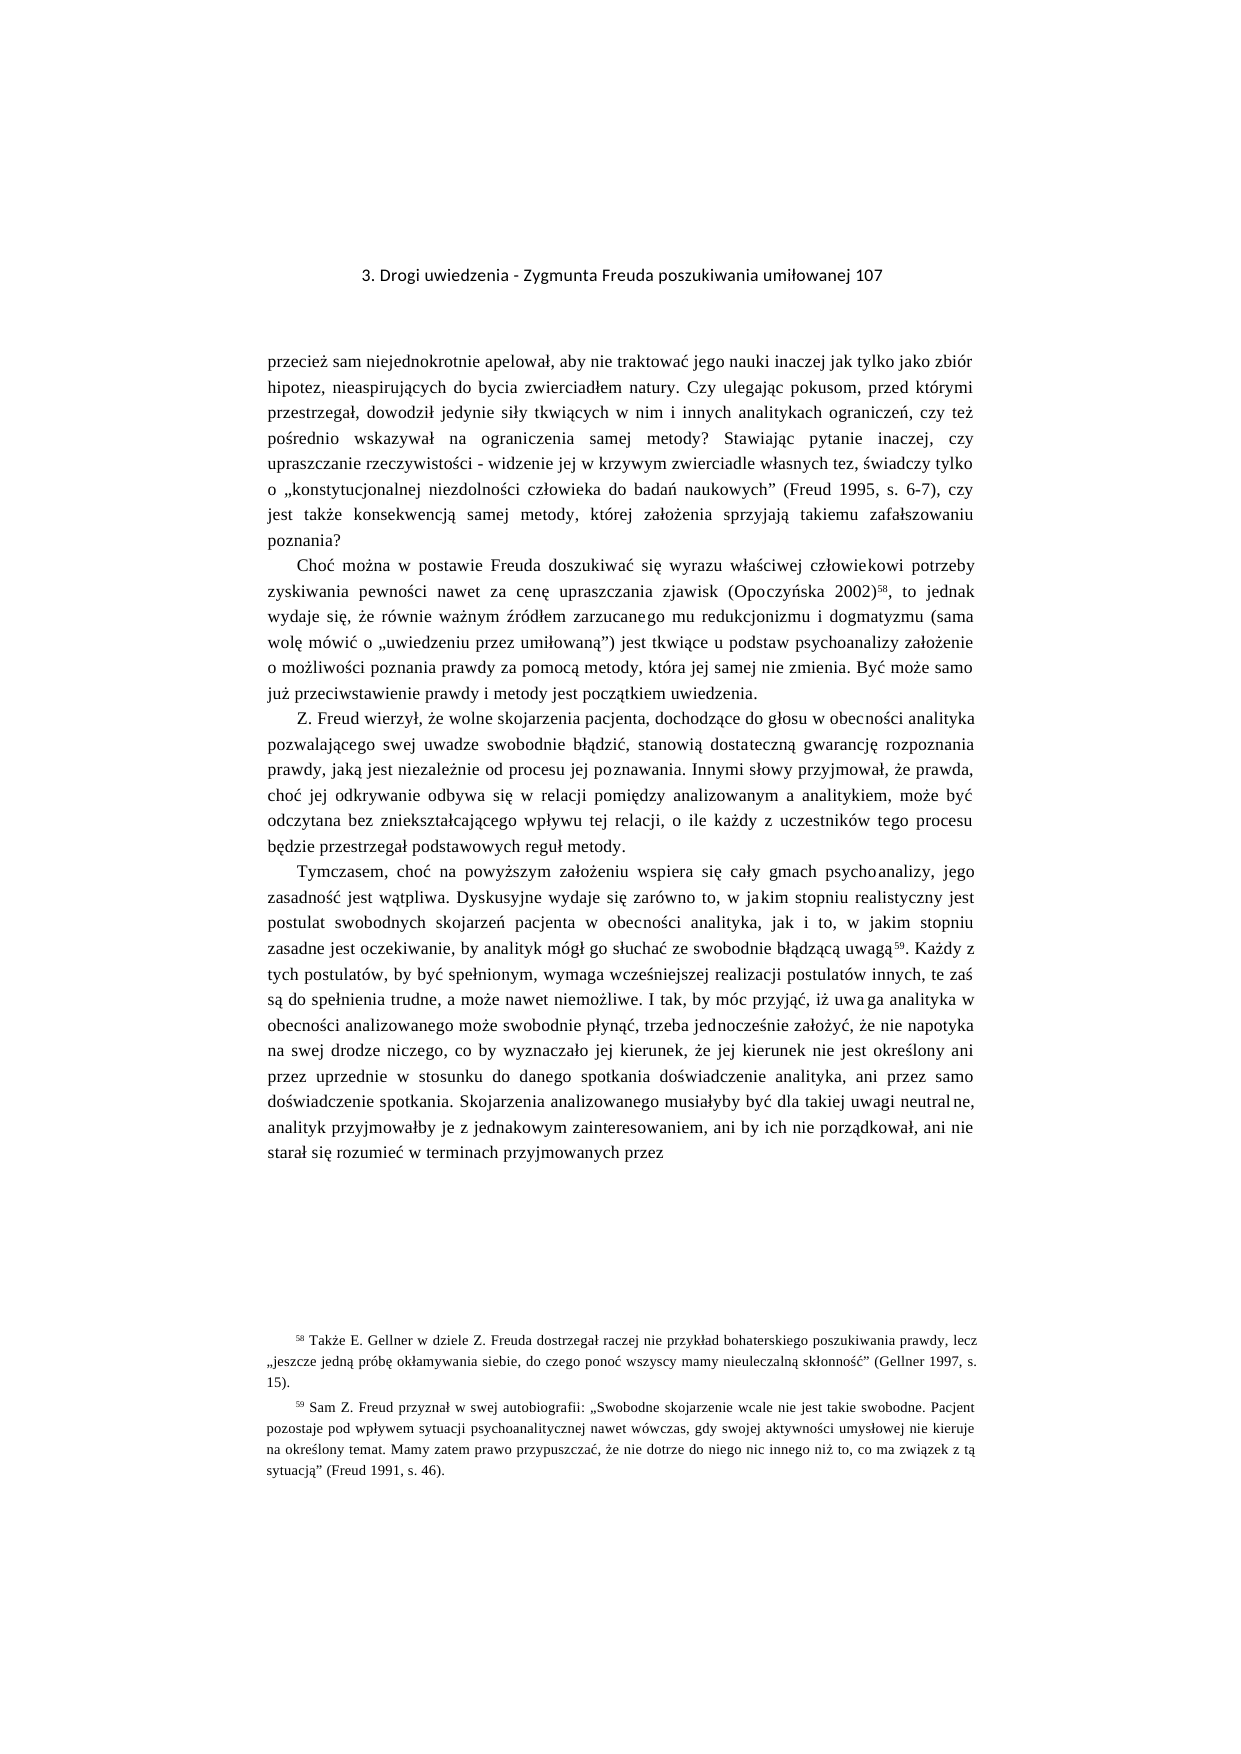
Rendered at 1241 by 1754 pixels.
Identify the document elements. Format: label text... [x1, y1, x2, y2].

text 59 Sam Z. Freud przyznał w swej autobiografii: „Swobodne skojarzenie wcale nie jest takie swobodne. Pacjent pozostaje pod wpływem sytuacji psychoanalitycznej nawet wówczas, gdy swojej aktywności umysłowej nie kieruje na określony temat. Mamy zatem prawo przypuszczać, że nie dotrze do niego nic innego niż to, co ma związek z tą sytuacją” (Freud 1991, s. 46). [266, 1395, 977, 1479]
text Choć można w postawie Freuda doszukiwać się wyrazu właściwej człowie­kowi potrzeby zyskiwania pewności nawet za cenę upraszczania zjawisk (Opo­czyńska 2002)58, to jednak wydaje się, że równie ważnym źródłem zarzucane­go mu redukcjonizmu i dogmatyzmu (sama wolę mówić o „uwiedzeniu przez umiłowaną”) jest tkwiące u podstaw psychoanalizy założenie o możliwości poz­nania prawdy za pomocą metody, która jej samej nie zmienia. Być może samo już przeciwstawienie prawdy i metody jest początkiem uwiedzenia. [267, 551, 975, 704]
text Tymczasem, choć na powyższym założeniu wspiera się cały gmach psycho­analizy, jego zasadność jest wątpliwa. Dyskusyjne wydaje się zarówno to, w ja­kim stopniu realistyczny jest postulat swobodnych skojarzeń pacjenta w obec­ności analityka, jak i to, w jakim stopniu zasadne jest oczekiwanie, by analityk mógł go słuchać ze swobodnie błądzącą uwagą59. Każdy z tych postulatów, by być spełnionym, wymaga wcześniejszej realizacji postulatów innych, te zaś są do spełnienia trudne, a może nawet niemożliwe. I tak, by móc przyjąć, iż uwa­ga analityka w obecności analizowanego może swobodnie płynąć, trzeba jed­nocześnie założyć, że nie napotyka na swej drodze niczego, co by wyznaczało jej kierunek, że jej kierunek nie jest określony ani przez uprzednie w stosunku do danego spotkania doświadczenie analityka, ani przez samo doświadczenie spotkania. Skojarzenia analizowanego musiałyby być dla takiej uwagi neutral­ne, analityk przyjmowałby je z jednakowym zainteresowaniem, ani by ich nie porządkował, ani nie starał się rozumieć w terminach przyjmowanych przez [267, 857, 975, 1164]
text Z. Freud wierzył, że wolne skojarzenia pacjenta, dochodzące do głosu w obec­ności analityka pozwalającego swej uwadze swobodnie błądzić, stanowią dosta­teczną gwarancję rozpoznania prawdy, jaką jest niezależnie od procesu jej po­znawania. Innymi słowy przyjmował, że prawda, choć jej odkrywanie odbywa się w relacji pomiędzy analizowanym a analitykiem, może być odczytana bez zniekształcającego wpływu tej relacji, o ile każdy z uczestników tego procesu będzie przestrzegał podstawowych reguł metody. [267, 704, 975, 857]
text przecież sam niejednokrotnie apelował, aby nie traktować jego nauki inaczej jak tylko jako zbiór hipotez, nieaspirujących do bycia zwierciadłem natury. Czy ulegając pokusom, przed którymi przestrzegał, dowodził jedynie siły tkwiących w nim i innych analitykach ograniczeń, czy też pośrednio wskazywał na ograni­czenia samej metody? Stawiając pytanie inaczej, czy upraszczanie rzeczywistości - widzenie jej w krzywym zwierciadle własnych tez, świadczy tylko o „konsty­tucjonalnej niezdolności człowieka do badań naukowych” (Freud 1995, s. 6-7), czy jest także konsekwencją samej metody, której założenia sprzyjają takiemu zafałszowaniu poznania? [267, 347, 975, 551]
text 58 Także E. Gellner w dziele Z. Freuda dostrzegał raczej nie przykład bohaterskiego poszukiwania prawdy, lecz „jeszcze jedną próbę okłamywania siebie, do czego ponoć wszyscy mamy nieuleczalną skłonność” (Gellner 1997, s. 15). [266, 1329, 979, 1392]
text 3. Drogi uwiedzenia - Zygmunta Freuda poszukiwania umiłowanej 107 [361, 267, 977, 285]
